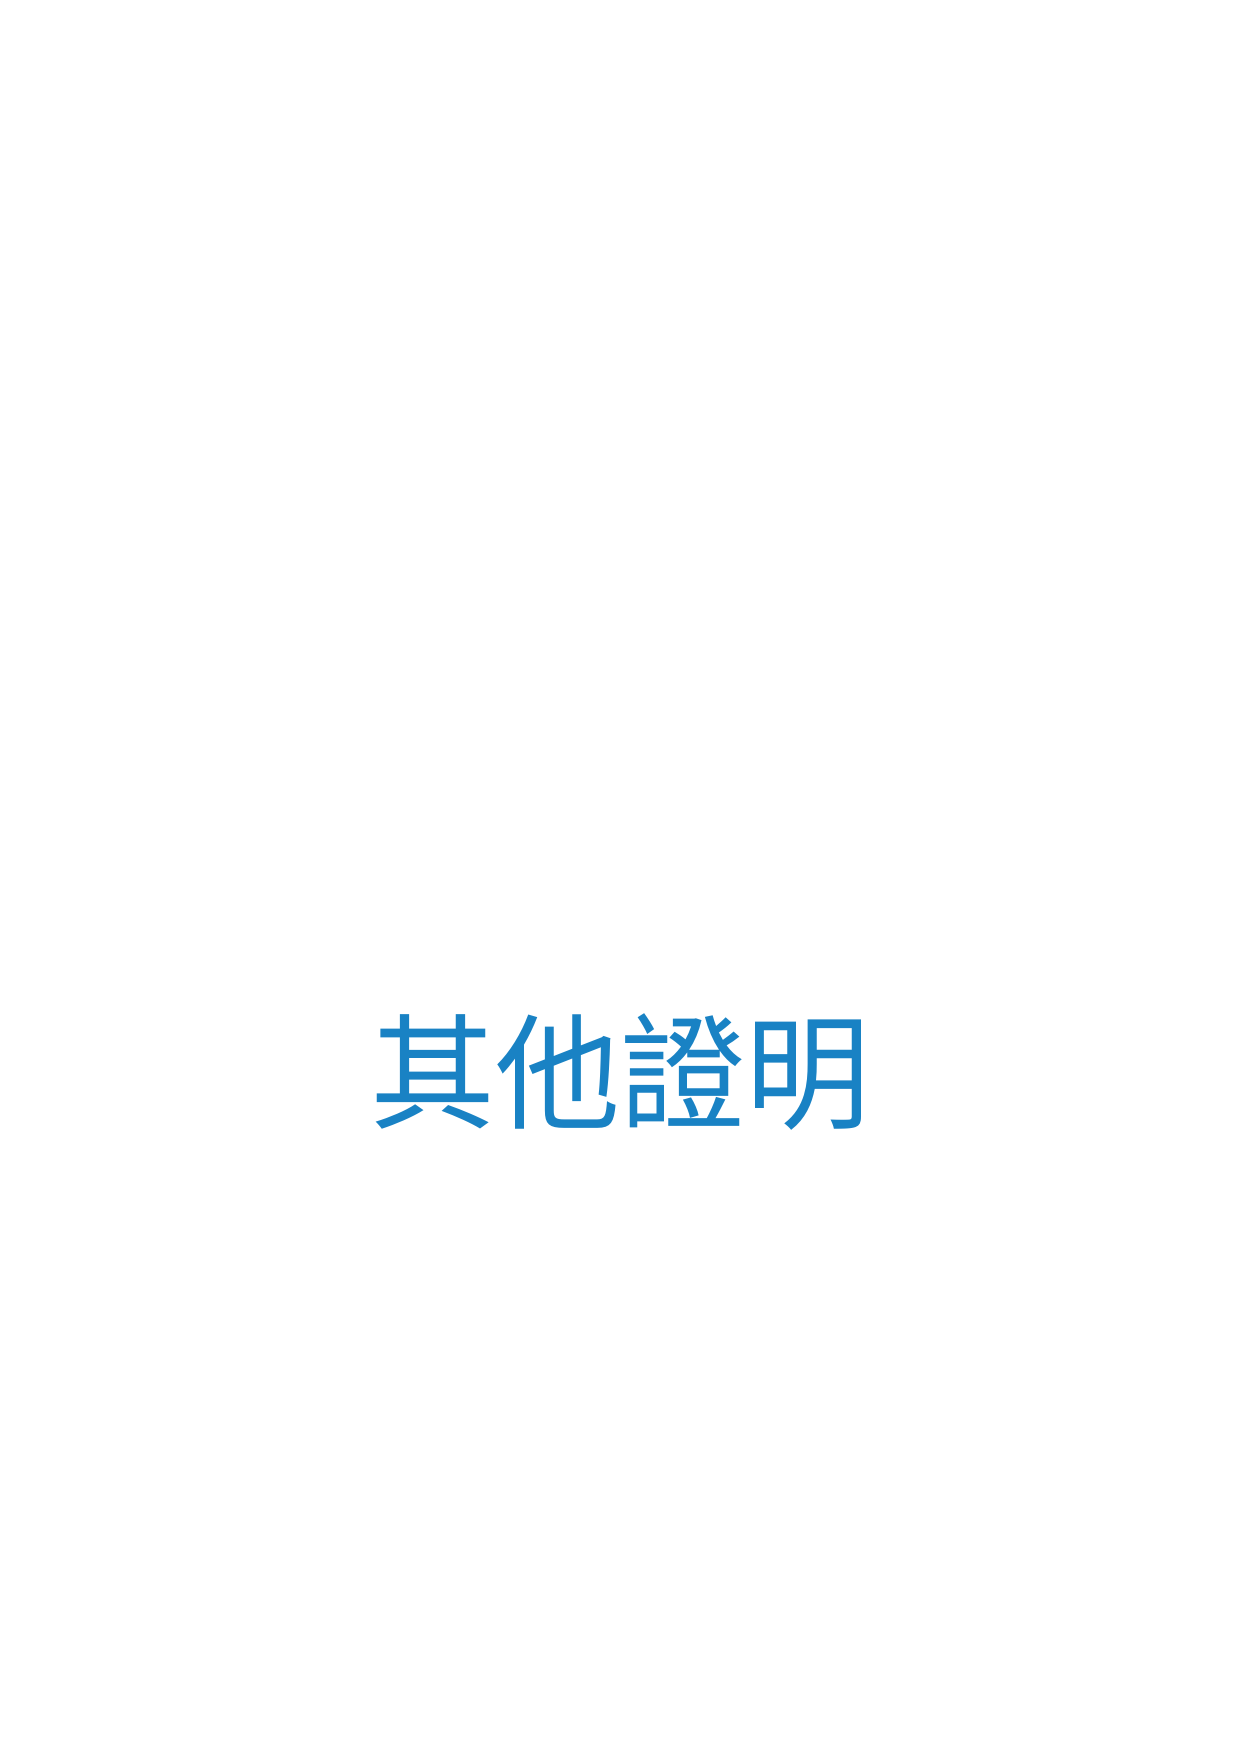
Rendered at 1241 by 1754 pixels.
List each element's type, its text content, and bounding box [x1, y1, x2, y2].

subtitle 其他證明 [118, 974, 1122, 1155]
